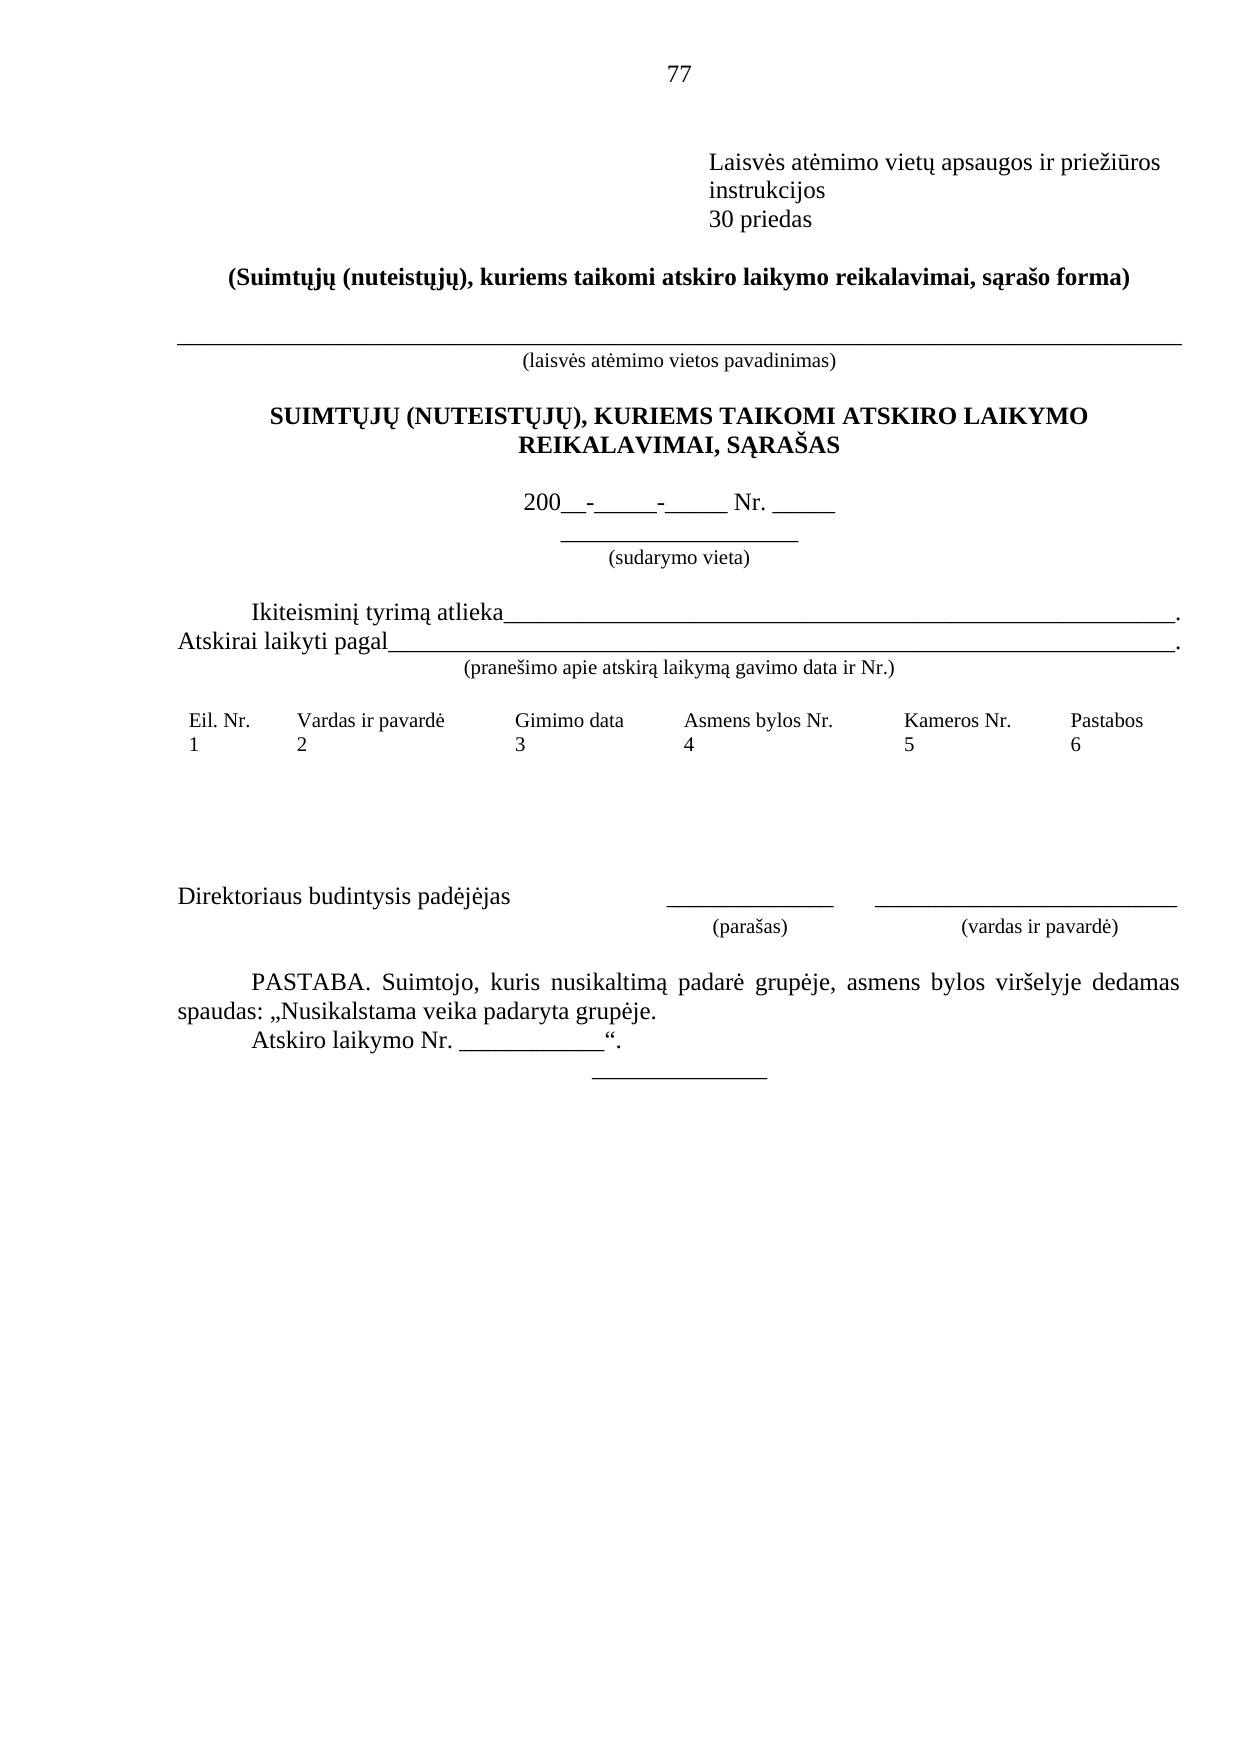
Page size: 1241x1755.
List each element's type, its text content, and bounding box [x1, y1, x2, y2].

table_cell [1059, 756, 1181, 780]
table_header Asmens bylos Nr. [672, 708, 893, 732]
table_header Pastabos [1059, 708, 1181, 732]
table_cell [177, 828, 285, 852]
table_cell [177, 756, 285, 780]
table_cell [285, 804, 503, 828]
table_cell [672, 804, 893, 828]
text 200__-_____-_____ Nr. _____ [177, 487, 1181, 516]
text SUIMTŲJŲ (NUTEISTŲJŲ), KURIEMS TAIKOMI ATSKIRO LAIKYMO REIKALAVIMAI, SĄRAŠAS [177, 401, 1181, 458]
table_cell [893, 780, 1059, 804]
table_cell [672, 780, 893, 804]
table_cell [1059, 828, 1181, 852]
text (laisvės atėmimo vietos pavadinimas) [177, 348, 1181, 372]
text 30 priedas [177, 204, 1181, 233]
table_cell [893, 828, 1059, 852]
text (Suimtųjų (nuteistųjų), kuriems taikomi atskiro laikymo reikalavimai, sąrašo forma) [177, 262, 1181, 291]
table_cell [893, 756, 1059, 780]
table_cell [1059, 804, 1181, 828]
text (sudarymo vieta) [177, 545, 1181, 569]
text (pranešimo apie atskirą laikymą gavimo data ir Nr.) [177, 655, 1181, 679]
table_header Vardas ir pavardė [285, 708, 503, 732]
table_cell [504, 804, 672, 828]
table_cell 6 [1059, 732, 1181, 756]
table_cell [285, 828, 503, 852]
table_cell [1059, 780, 1181, 804]
table_cell [672, 828, 893, 852]
text Laisvės atėmimo vietų apsaugos ir priežiūros [177, 147, 1181, 176]
text ___________________ [177, 516, 1181, 545]
table_cell [285, 780, 503, 804]
table_cell 1 [177, 732, 285, 756]
text Ikiteisminį tyrimą atlieka . [177, 597, 1181, 626]
table_cell [504, 756, 672, 780]
table_header Eil. Nr. [177, 708, 285, 732]
text Atskirai laikyti pagal . [177, 626, 1181, 655]
table_cell 2 [285, 732, 503, 756]
table_cell [504, 780, 672, 804]
table_cell 4 [672, 732, 893, 756]
table_cell 3 [504, 732, 672, 756]
table_cell [285, 756, 503, 780]
table_cell [177, 804, 285, 828]
table_cell [672, 756, 893, 780]
text ______________ [177, 1053, 1181, 1082]
table_header Gimimo data [504, 708, 672, 732]
table_cell [504, 828, 672, 852]
text Atskiro laikymo Nr. “. [177, 1025, 1181, 1053]
table_header Kameros Nr. [893, 708, 1059, 732]
table_cell [177, 780, 285, 804]
table_cell [893, 804, 1059, 828]
text PASTABA. Suimtojo, kuris nusikaltimą padarė grupėje, asmens bylos viršelyje dedamas spaudas: „Nusikalstama veika padaryta grupėje. [177, 967, 1181, 1025]
text instrukcijos [177, 176, 1181, 204]
text Direktoriaus budintysis padėjėjas [177, 881, 1181, 910]
table_cell 5 [893, 732, 1059, 756]
text (parašas) (vardas ir pavardė) [177, 910, 1181, 938]
